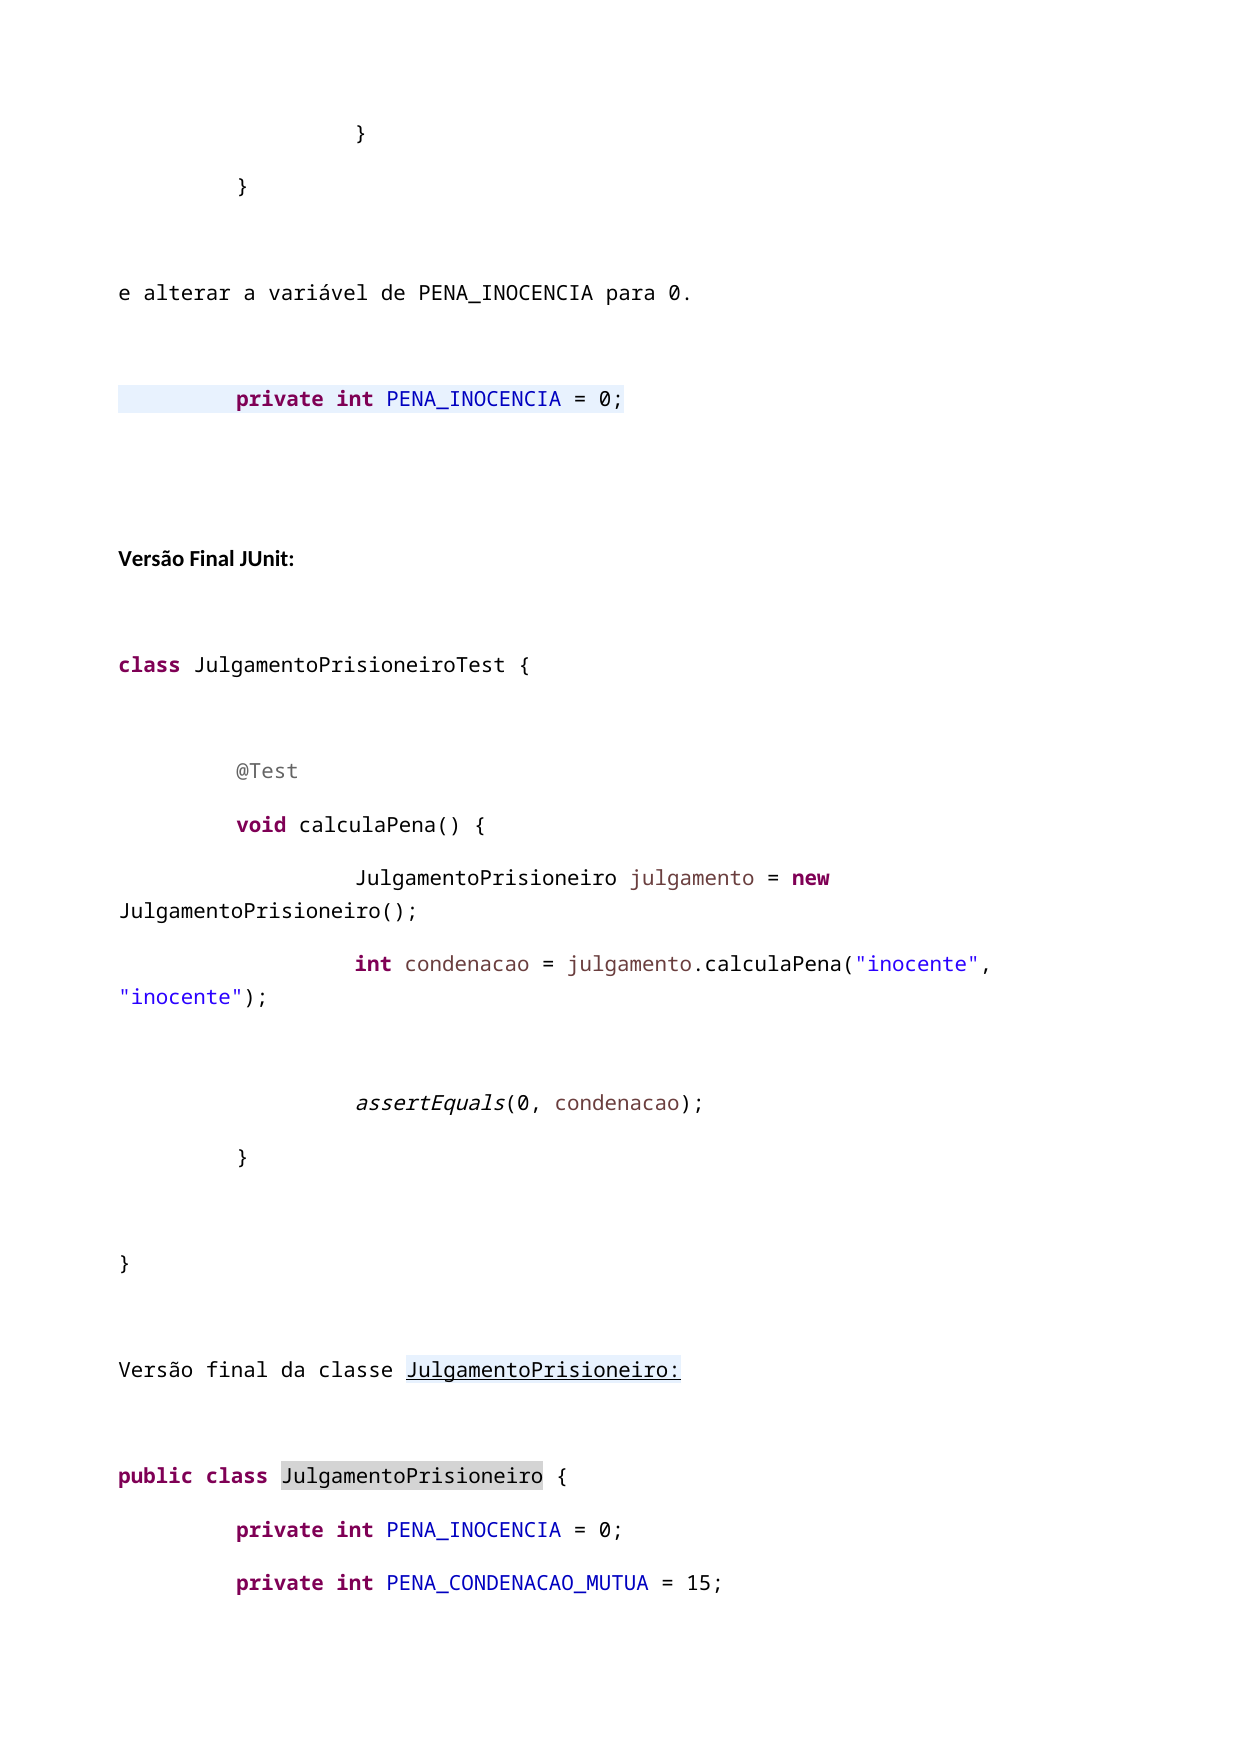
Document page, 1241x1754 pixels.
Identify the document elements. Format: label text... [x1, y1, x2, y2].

text @Test [118, 756, 1122, 785]
text assertEquals(0, condenacao); [118, 1088, 1122, 1117]
text class JulgamentoPrisioneiroTest { [118, 650, 1122, 678]
text } [118, 172, 1122, 200]
text } [118, 1248, 1122, 1277]
text Versão Final JUnit: [118, 544, 1122, 572]
text public class JulgamentoPrisioneiro { [118, 1461, 1122, 1490]
text void calculaPena() { [118, 810, 1122, 838]
text JulgamentoPrisioneiro julgamento = new JulgamentoPrisioneiro(); [118, 863, 1122, 924]
text } [118, 118, 1122, 147]
text private int PENA_INOCENCIA = 0; [118, 1515, 1122, 1543]
text e alterar a variável de PENA_INOCENCIA para 0. [118, 278, 1122, 306]
text int condenacao = julgamento.calculaPena("inocente", "inocente"); [118, 949, 1122, 1010]
text Versão final da classe JulgamentoPrisioneiro: [118, 1355, 1122, 1383]
text } [118, 1142, 1122, 1170]
text private int PENA_CONDENACAO_MUTUA = 15; [118, 1568, 1122, 1597]
text private int PENA_INOCENCIA = 0; [118, 384, 1122, 413]
